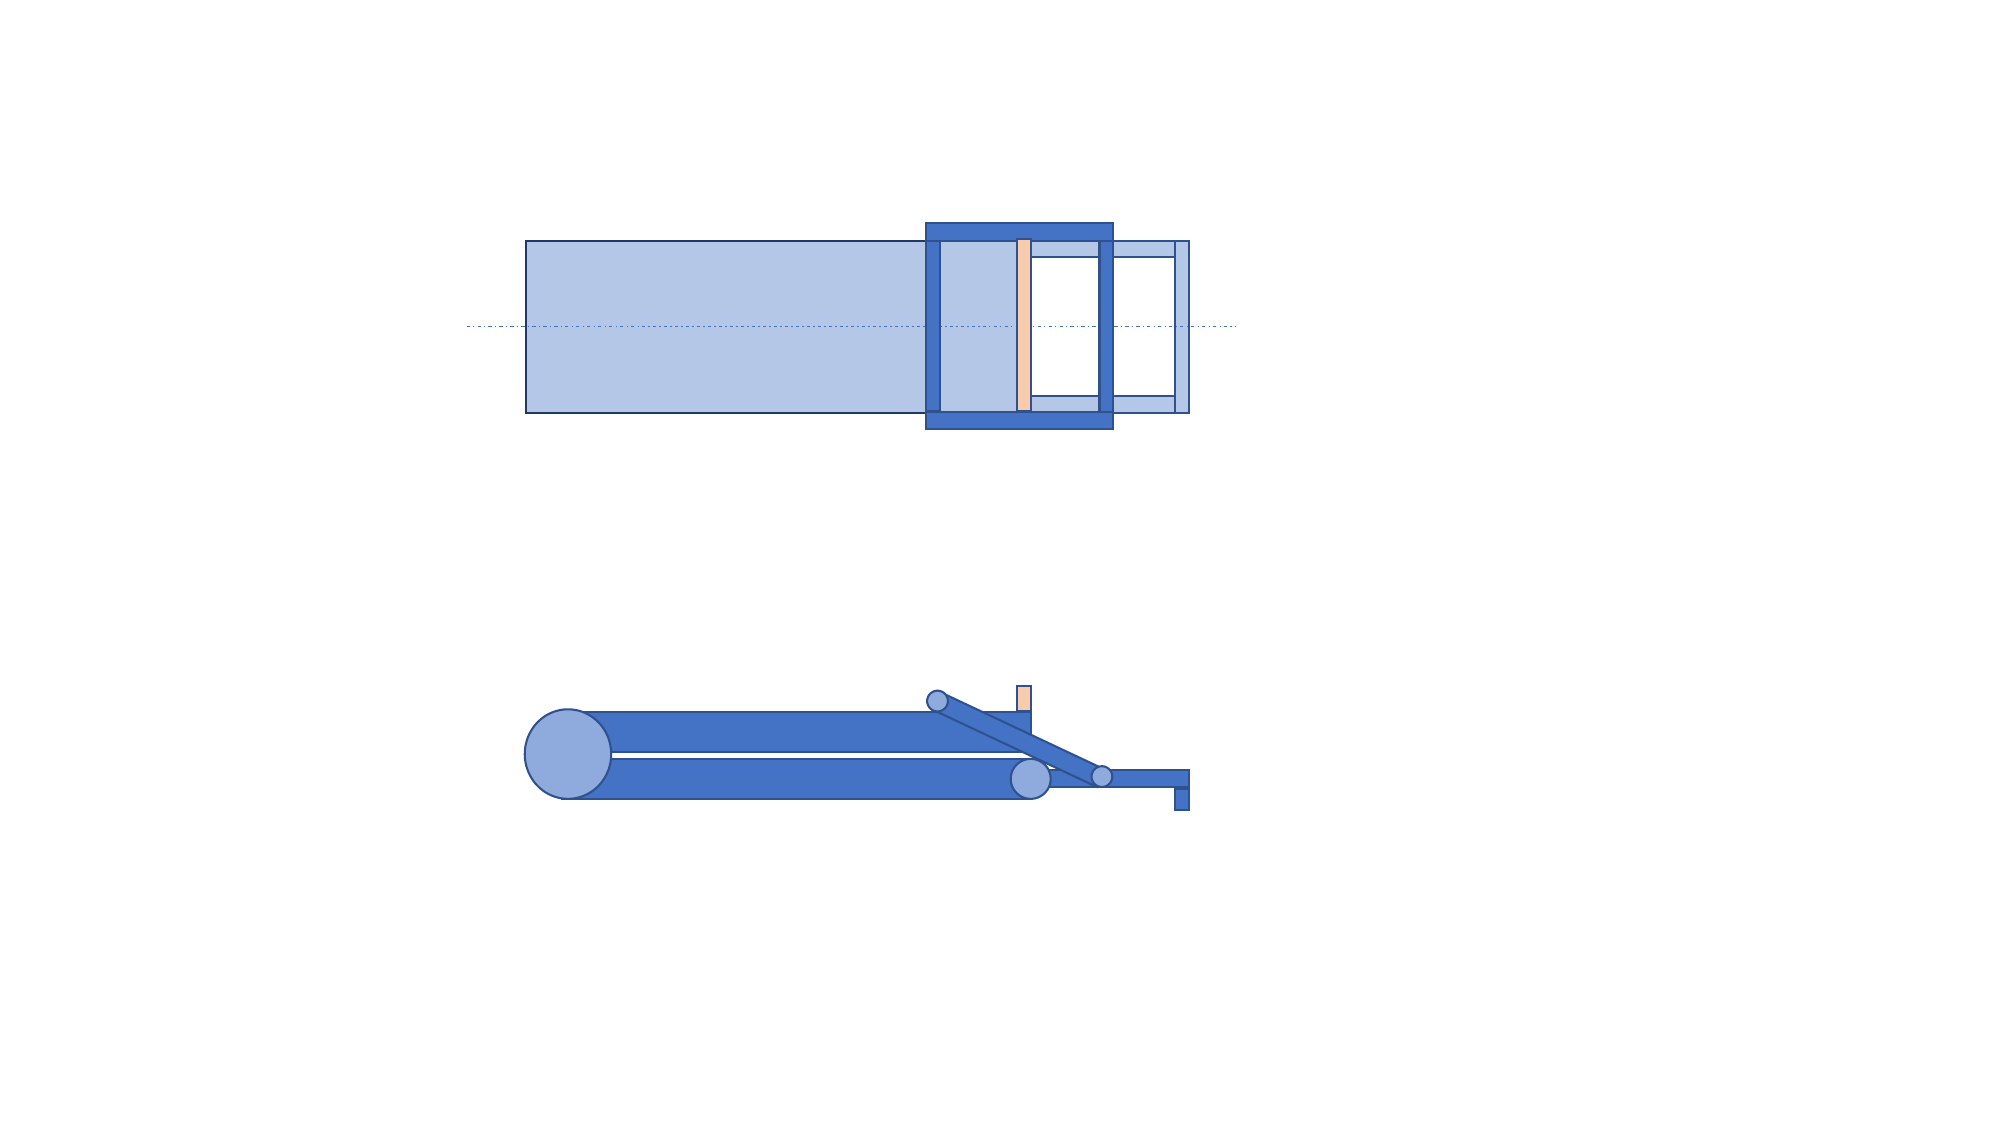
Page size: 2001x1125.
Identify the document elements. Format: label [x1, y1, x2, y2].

text_box [524, 690, 1189, 799]
text_box [1175, 789, 1189, 810]
text_box [1017, 686, 1031, 711]
text_box [526, 223, 1189, 429]
